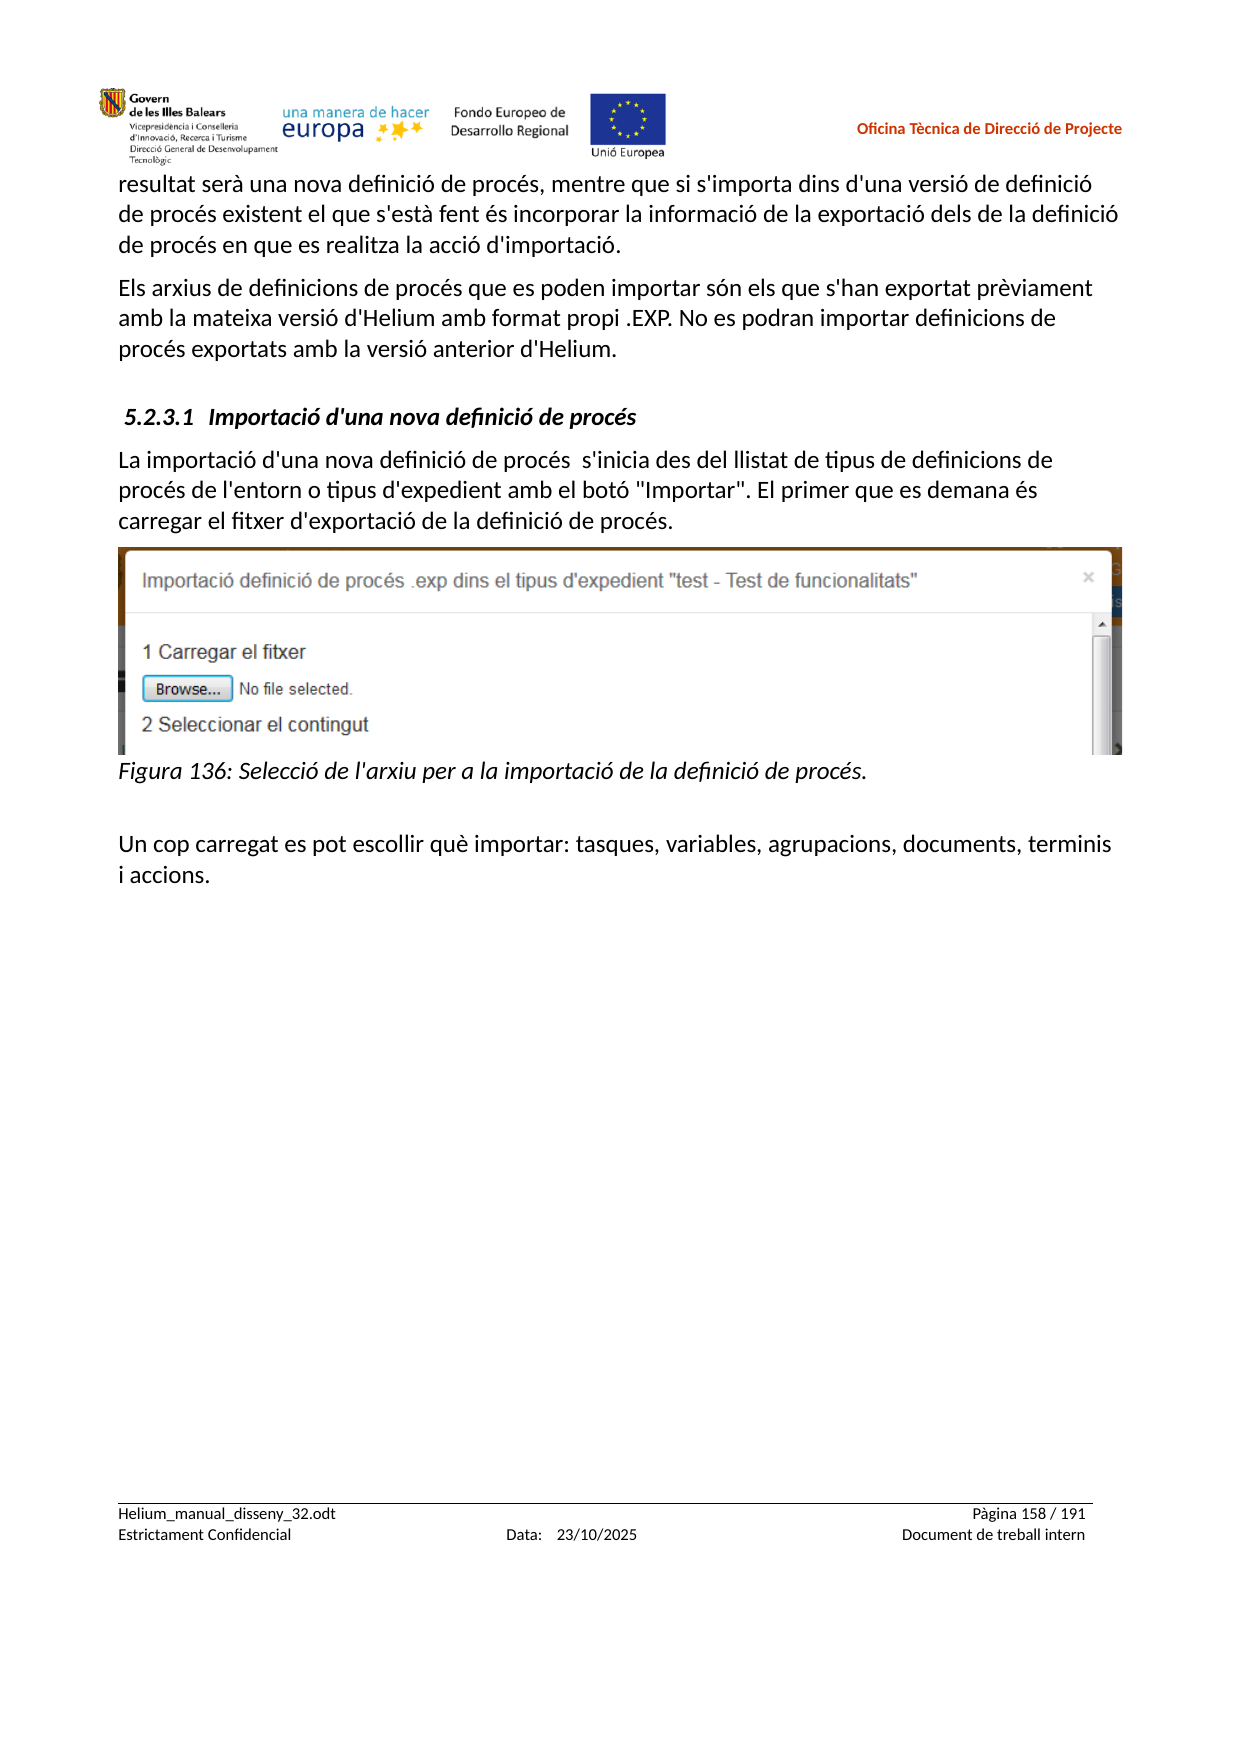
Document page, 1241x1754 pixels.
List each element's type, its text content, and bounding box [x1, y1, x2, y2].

text Figura 136: Selecció de l'arxiu per a la importació de la definició de procés. [118, 755, 1122, 786]
text Un cop carregat es pot escollir què importar: tasques, variables, agrupacions, documents, terminis i accions. [118, 828, 1122, 889]
text La importació d'una nova definició de procés s'inicia des del llistat de tipus de definicions de procés de l'entorn o tipus d'expedient amb el botó "Importar". El primer que es demana és carregar el fitxer d'exportació de la definició de procés. [118, 444, 1122, 535]
text resultat serà una nova definició de procés, mentre que si s'importa dins d'una versió de definició de procés existent el que s'està fent és incorporar la informació de la exportació dels de la definició de procés en que es realitza la acció d'importació. [118, 168, 1122, 259]
text Els arxius de definicions de procés que es poden importar són els que s'han exportat prèviament amb la mateixa versió d'Helium amb format propi .EXP. No es podran importar definicions de procés exportats amb la versió anterior d'Helium. [118, 272, 1122, 363]
subtitle Importació d'una nova definició de procés [118, 401, 1122, 431]
picture [99, 87, 668, 166]
picture [118, 547, 1123, 755]
